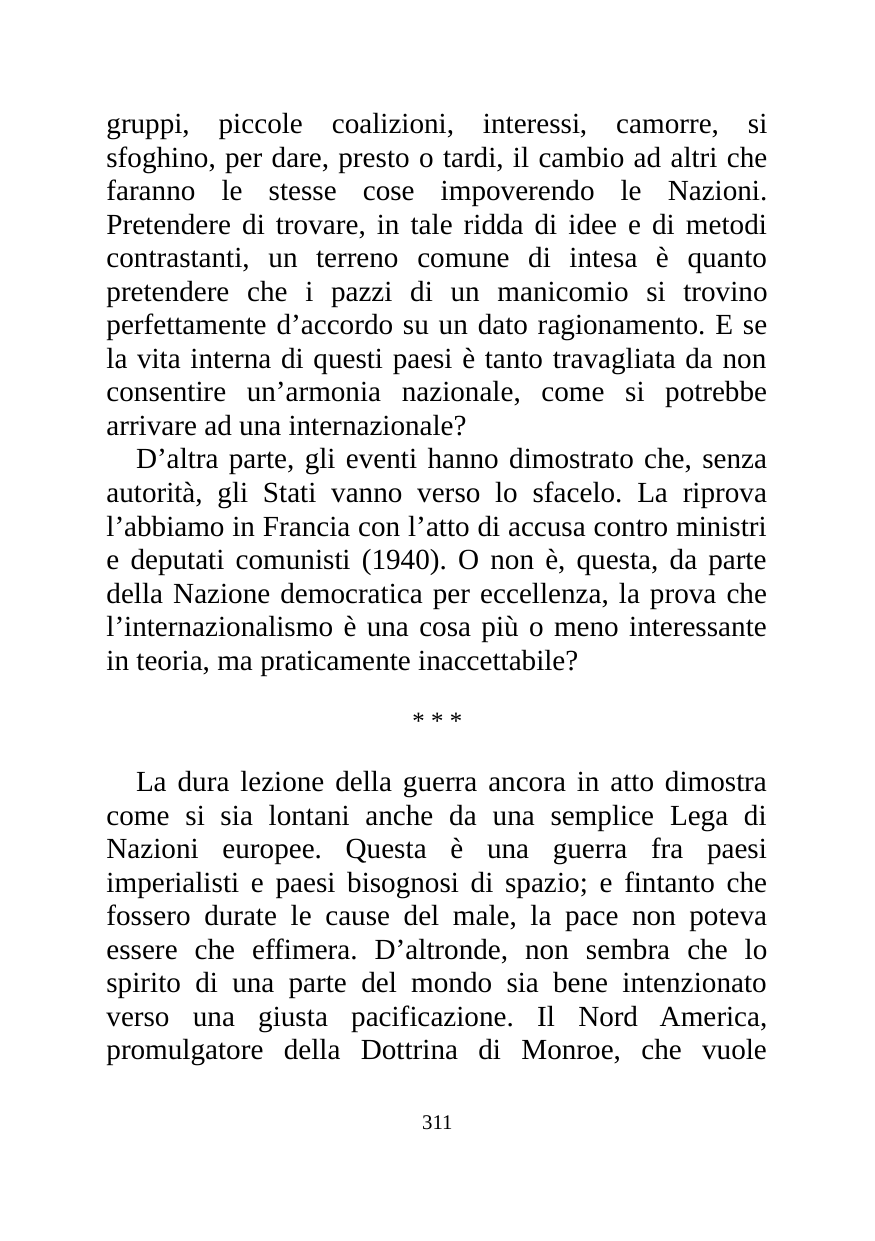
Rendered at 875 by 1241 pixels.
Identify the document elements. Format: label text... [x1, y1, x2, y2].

text D’altra parte, gli eventi hanno dimostrato che, senza autorità, gli Stati vanno verso lo sfacelo. La riprova l’abbiamo in Francia con l’atto di accusa contro ministri e deputati comunisti (1940). O non è, questa, da parte della Nazione democratica per eccellenza, la prova che l’internazionalismo è una cosa più o meno interessante in teoria, ma praticamente inaccettabile? [106, 442, 768, 676]
text gruppi, piccole coalizioni, interessi, camorre, si sfoghino, per dare, presto o tardi, il cambio ad altri che faranno le stesse cose impoverendo le Nazioni. Pretendere di trovare, in tale ridda di idee e di metodi contrastanti, un terreno comune di intesa è quanto pretendere che i pazzi di un manicomio si trovino perfettamente d’accordo su un dato ragionamento. E se la vita interna di questi paesi è tanto travagliata da non consentire un’armonia nazionale, come si potrebbe arrivare ad una internazionale? [106, 106, 768, 442]
text * * * [106, 706, 768, 735]
text La dura lezione della guerra ancora in atto dimostra come si sia lontani anche da una semplice Lega di Nazioni europee. Questa è una guerra fra paesi imperialisti e paesi bisognosi di spazio; e fintanto che fossero durate le cause del male, la pace non poteva essere che effimera. D’altronde, non sembra che lo spirito di una parte del mondo sia bene intenzionato verso una giusta pacificazione. Il Nord America, promulgatore della Dottrina di Monroe, che vuole [106, 764, 768, 1066]
